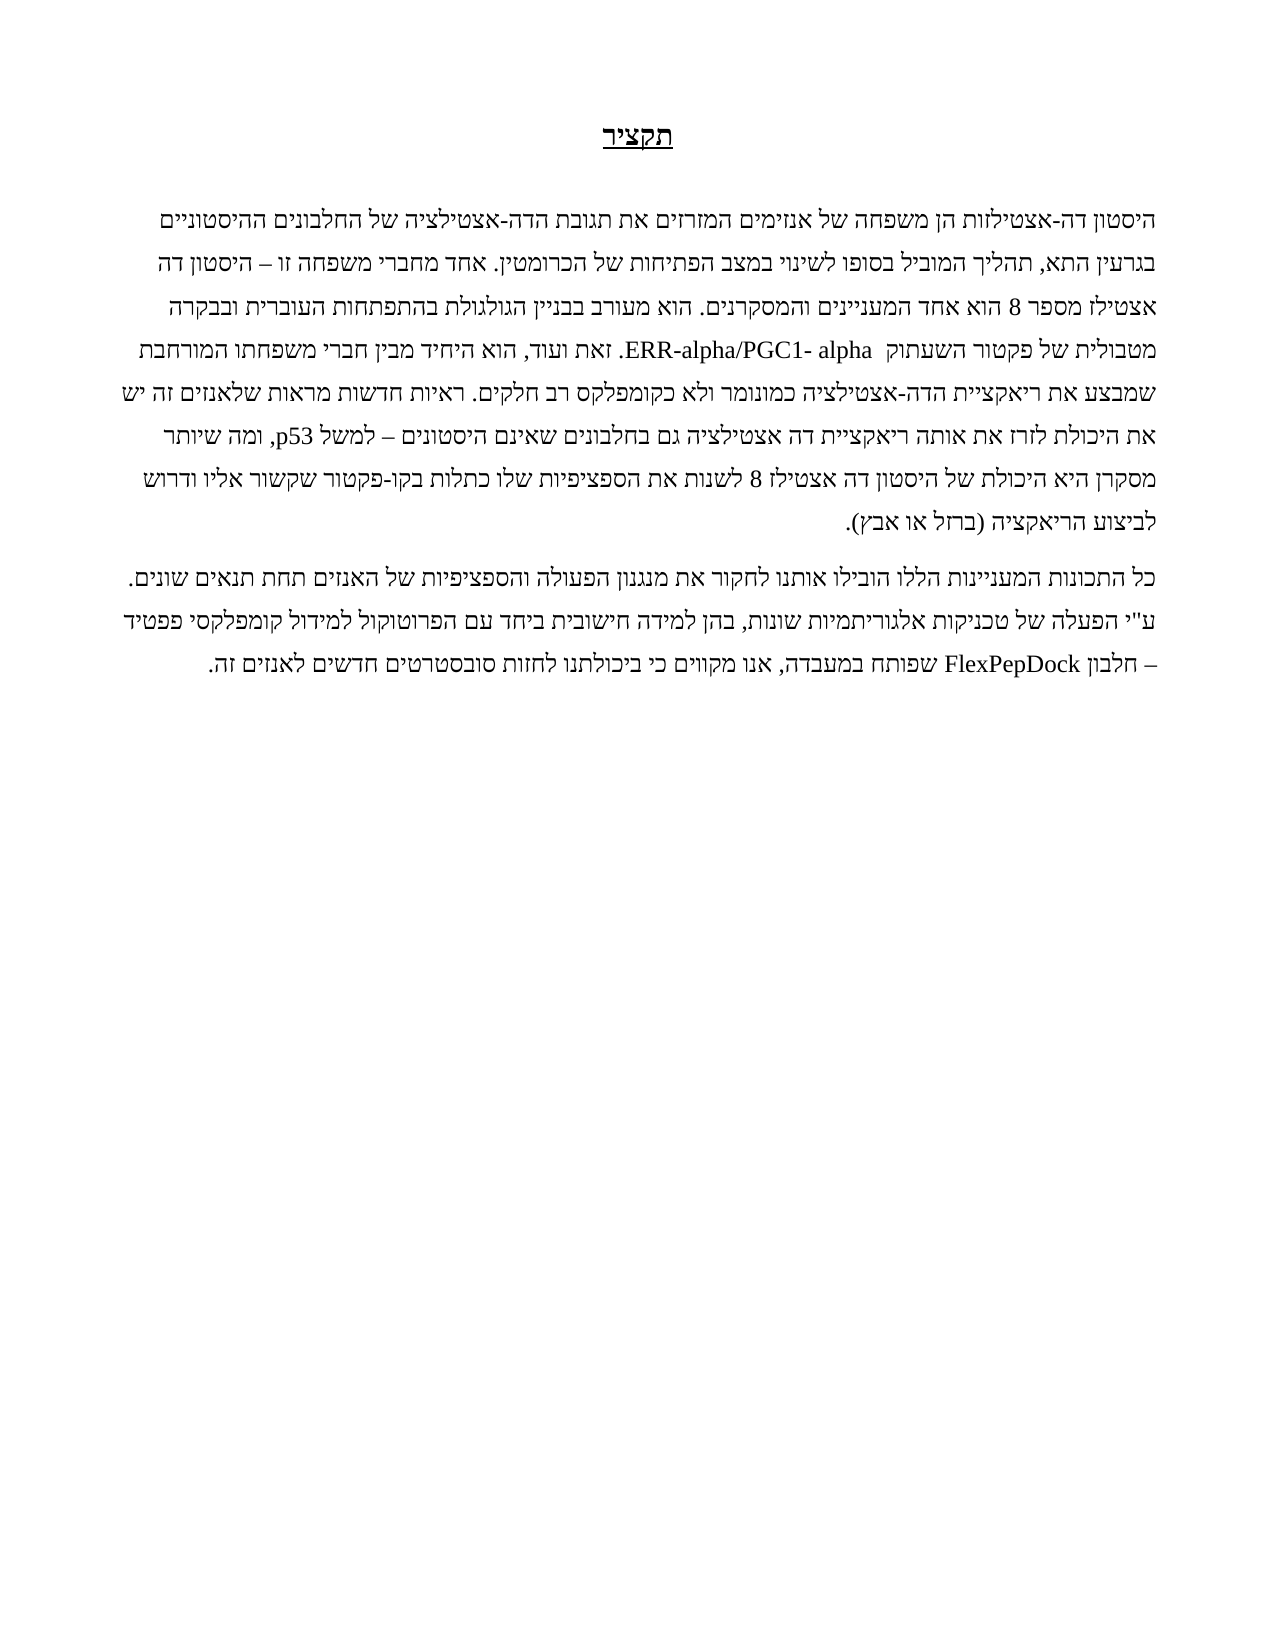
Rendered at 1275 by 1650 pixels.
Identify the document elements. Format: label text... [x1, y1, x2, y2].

text תקציר [118, 118, 1157, 152]
text כל התכונות המעניינות הללו הובילו אותנו לחקור את מנגנון הפעולה והספציפיות של האנזים תחת תנאים שונים. ע"י הפעלה של טכניקות אלגוריתמיות שונות, בהן למידה חישובית ביחד עם הפרוטוקול למידול קומפלקסי פפטיד – חלבון FlexPepDock שפותח במעבדה, אנו מקווים כי ביכולתנו לחזות סובסטרטים חדשים לאנזים זה. [118, 563, 1157, 678]
text היסטון דה-אצטילזות הן משפחה של אנזימים המזרזים את תגובת הדה-אצטילציה של החלבונים ההיסטוניים בגרעין התא, תהליך המוביל בסופו לשינוי במצב הפתיחות של הכרומטין. אחד מחברי משפחה זו – היסטון דה אצטילז מספר 8 הוא אחד המעניינים והמסקרנים. הוא מעורב בבניין הגולגולת בהתפתחות העוברית ובבקרה מטבולית של פקטור השעתוק ERR-alpha/PGC1- alpha. זאת ועוד, הוא היחיד מבין חברי משפחתו המורחבת שמבצע את ריאקציית הדה-אצטילציה כמונומר ולא כקומפלקס רב חלקים. ראיות חדשות מראות שלאנזים זה יש את היכולת לזרז את אותה ריאקציית דה אצטילציה גם בחלבונים שאינם היסטונים – למשל p53, ומה שיותר מסקרן היא היכולת של היסטון דה אצטילז 8 לשנות את הספציפיות שלו כתלות בקו-פקטור שקשור אליו ודרוש לביצוע הריאקציה (ברזל או אבץ). [118, 205, 1157, 536]
